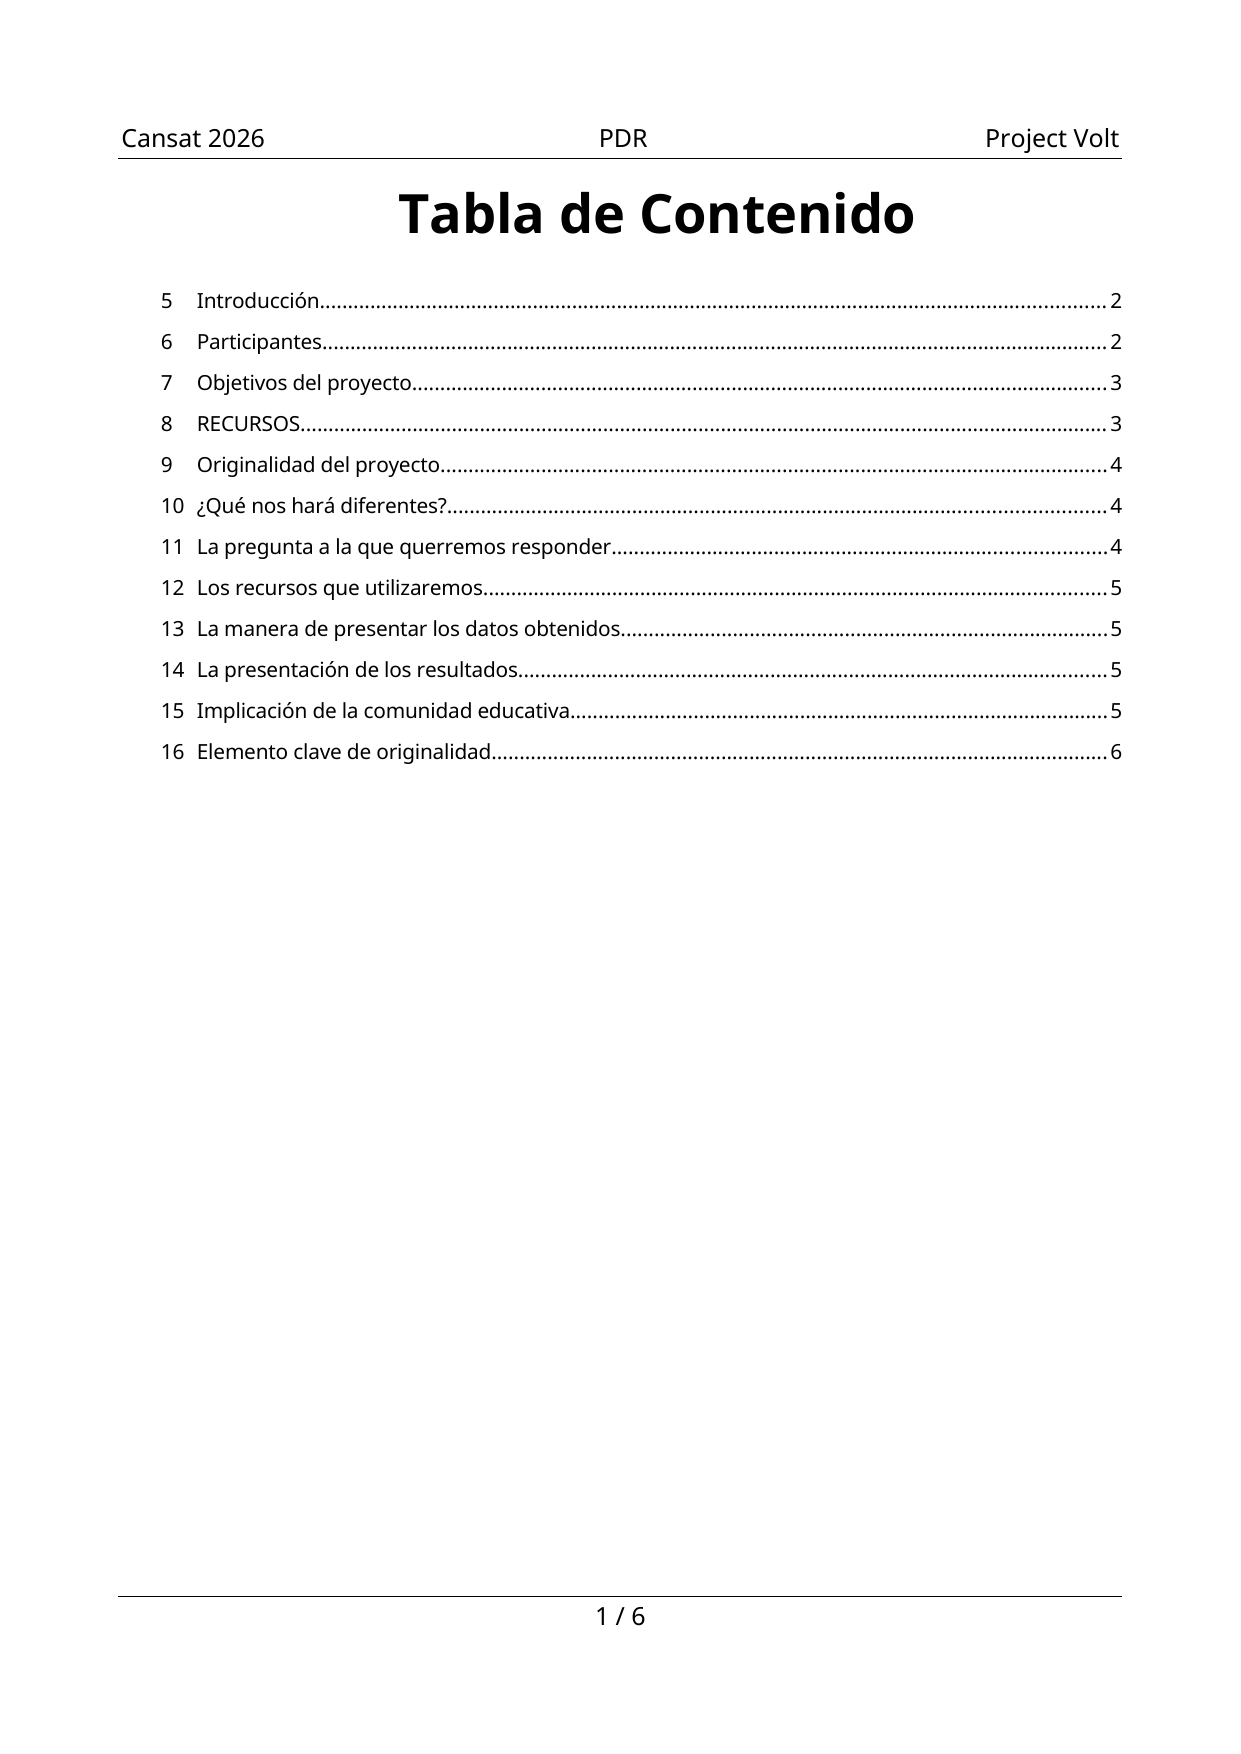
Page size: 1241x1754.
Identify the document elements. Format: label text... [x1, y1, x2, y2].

subtitle La manera de presentar los datos obtenidos 5 [155, 614, 1122, 642]
subtitle La pregunta a la que querremos responder 4 [155, 532, 1122, 561]
subtitle Implicación de la comunidad educativa 5 [155, 696, 1122, 724]
subtitle Los recursos que utilizaremos 5 [155, 573, 1122, 601]
subtitle La presentación de los resultados 5 [155, 655, 1122, 683]
subtitle Elemento clave de originalidad 6 [155, 737, 1122, 765]
subtitle Objetivos del proyecto 3 [155, 368, 1122, 397]
subtitle RECURSOS 3 [155, 409, 1122, 438]
subtitle ¿Qué nos hará diferentes? 4 [155, 491, 1122, 519]
subtitle Introducción 2 [155, 286, 1122, 315]
subtitle Originalidad del proyecto 4 [155, 450, 1122, 479]
subtitle Participantes 2 [155, 327, 1122, 356]
list Tabla de Contenido [156, 176, 1122, 249]
